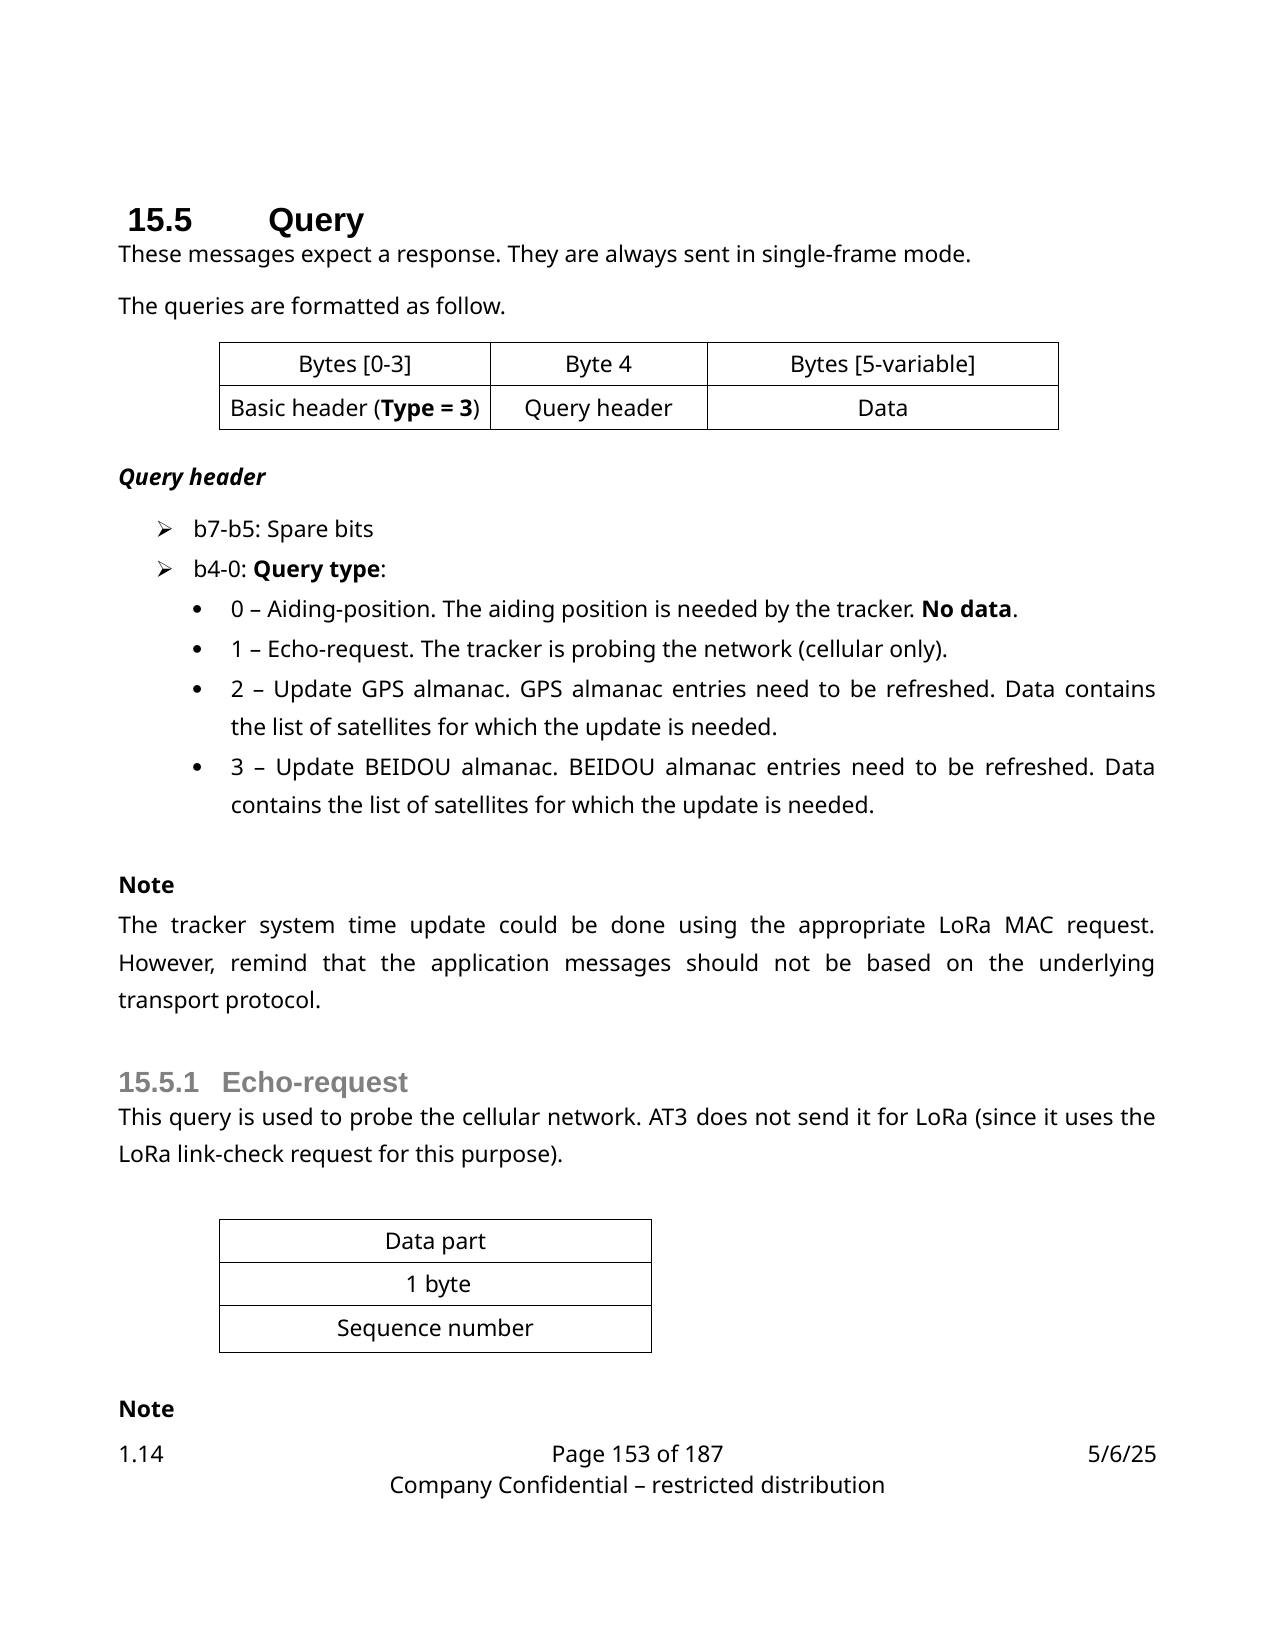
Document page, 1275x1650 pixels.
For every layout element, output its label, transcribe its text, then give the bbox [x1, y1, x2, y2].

table_cell Data [708, 386, 1058, 429]
table_header Bytes [5-variable] [708, 343, 1058, 385]
text Note [118, 869, 1157, 900]
text The tracker system time update could be done using the appropriate LoRa MAC request. However, remind that the application messages should not be based on the underlying transport protocol. [118, 909, 1157, 1015]
list 3 – Update BEIDOU almanac. BEIDOU almanac entries need to be refreshed. Data contains the list of satellites for which the update is needed. [193, 751, 1157, 820]
text This query is used to probe the cellular network. AT3 does not send it for LoRa (since it uses the LoRa link-check request for this purpose). [118, 1101, 1157, 1169]
table_header Data part [220, 1220, 651, 1262]
table_cell Query header [491, 386, 707, 429]
text Note [118, 1393, 1157, 1424]
table_cell 1 byte [220, 1263, 651, 1305]
text These messages expect a response. They are always sent in single-frame mode. [118, 238, 1157, 269]
subtitle Echo-request [118, 1064, 1157, 1098]
text The queries are formatted as follow. [118, 290, 1157, 321]
table_header Byte 4 [491, 343, 707, 385]
list b7-b5: Spare bits [156, 512, 1157, 544]
table_cell Sequence number [220, 1306, 651, 1352]
list 1 – Echo-request. The tracker is probing the network (cellular only). [193, 633, 1157, 664]
list 0 – Aiding-position. The aiding position is needed by the tracker. No data. [193, 593, 1157, 624]
text Query header [118, 460, 1157, 492]
list 2 – Update GPS almanac. GPS almanac entries need to be refreshed. Data contains the list of satellites for which the update is needed. [193, 673, 1157, 742]
subtitle Query [118, 199, 1157, 238]
table_header Bytes [0-3] [220, 343, 490, 385]
table_cell Basic header (Type = 3) [220, 386, 490, 429]
list b4-0: Query type: [156, 553, 1157, 584]
